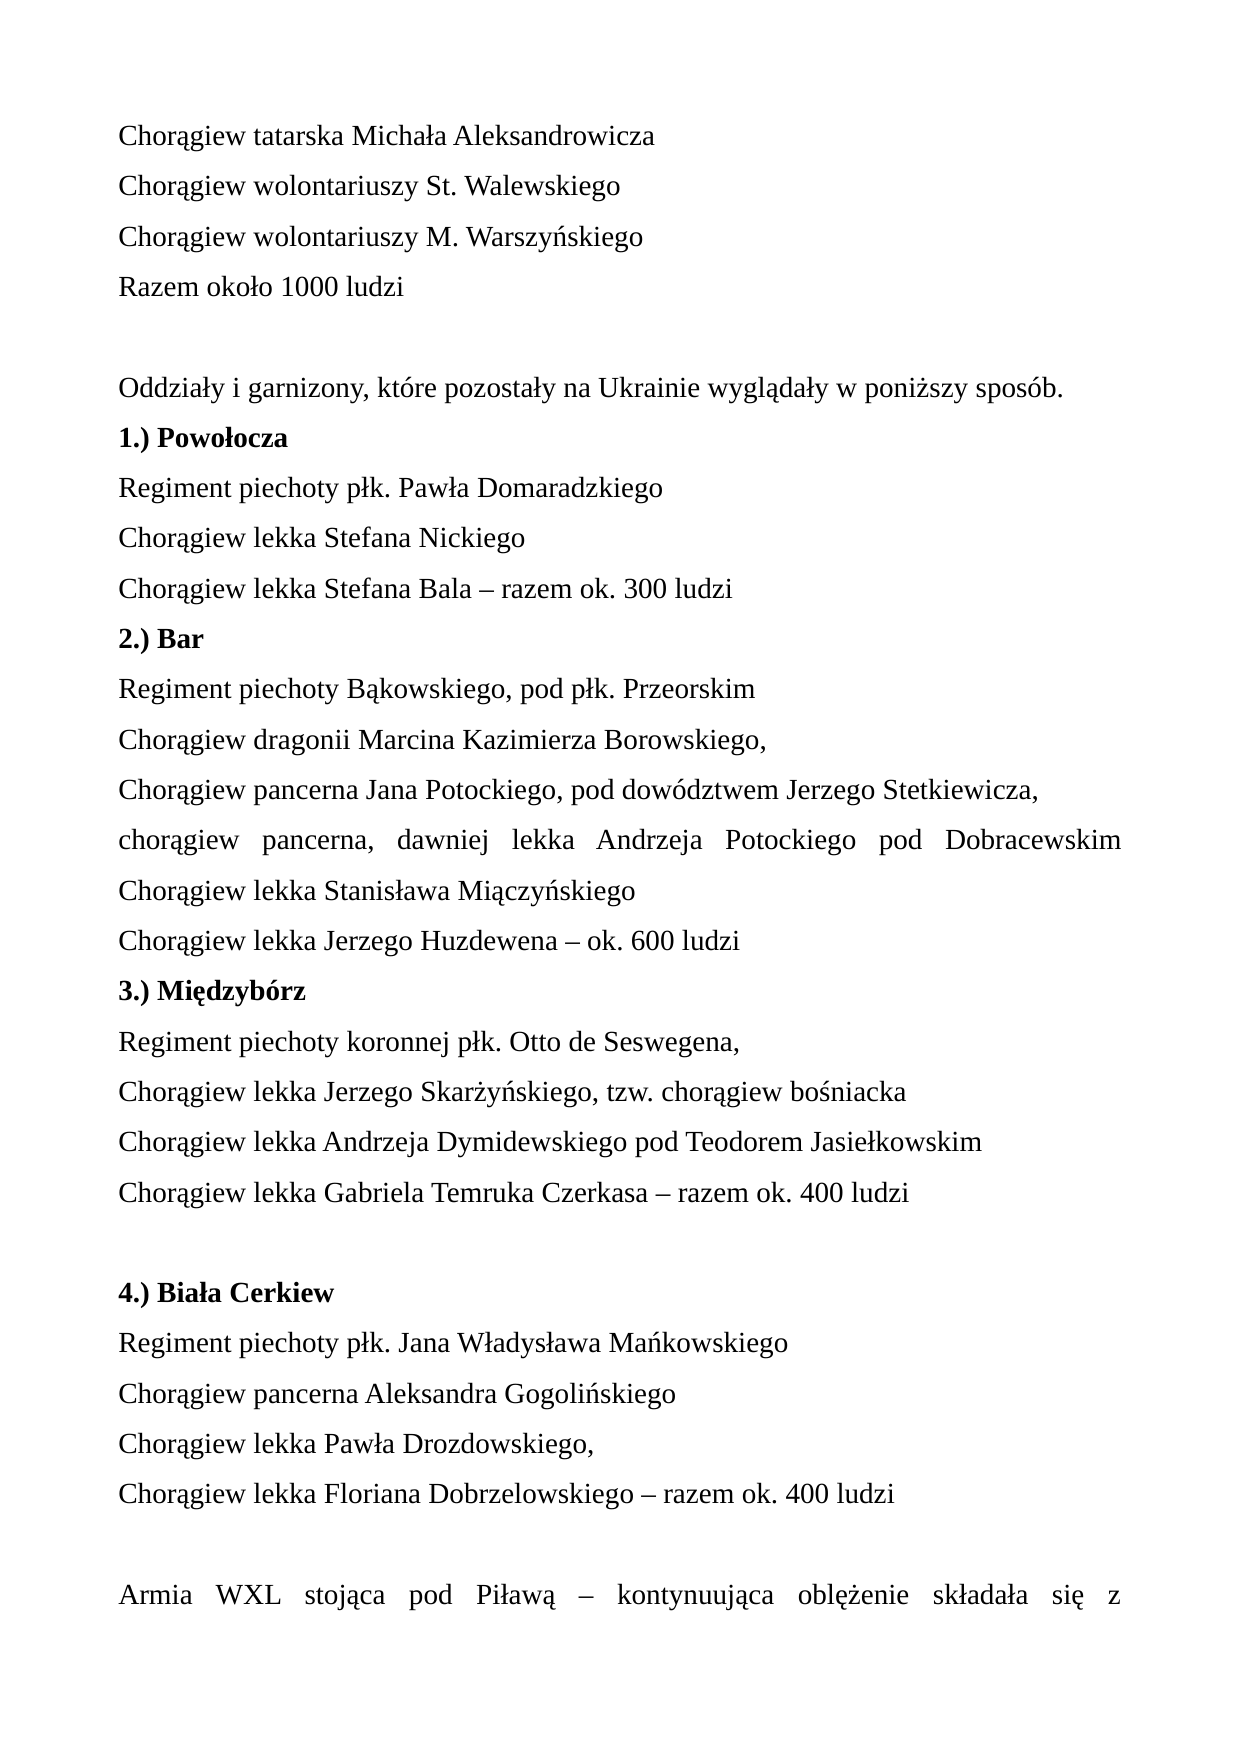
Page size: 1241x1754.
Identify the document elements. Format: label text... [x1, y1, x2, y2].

text Regiment piechoty płk. Jana Władysława Mańkowskiego [118, 1326, 1122, 1359]
text Oddziały i garnizony, które pozostały na Ukrainie wyglądały w poniższy sposób. [118, 370, 1122, 403]
text Chorągiew wolontariuszy M. Warszyńskiego [118, 219, 1122, 252]
text Chorągiew pancerna Jana Potockiego, pod dowództwem Jerzego Stetkiewicza, [118, 772, 1122, 806]
text Chorągiew lekka Andrzeja Dymidewskiego pod Teodorem Jasiełkowskim [118, 1124, 1122, 1158]
text 1.) Powołocza [118, 420, 1122, 453]
text Chorągiew tatarska Michała Aleksandrowicza [118, 118, 1122, 152]
text Regiment piechoty płk. Pawła Domaradzkiego [118, 470, 1122, 504]
text Razem około 1000 ludzi [118, 269, 1122, 303]
text 2.) Bar [118, 621, 1122, 655]
text Regiment piechoty Bąkowskiego, pod płk. Przeorskim [118, 672, 1122, 705]
text Chorągiew lekka Jerzego Skarżyńskiego, tzw. chorągiew bośniacka [118, 1074, 1122, 1108]
text Chorągiew lekka Pawła Drozdowskiego, [118, 1426, 1122, 1460]
text Armia WXL stojąca pod Piławą – kontynuująca oblężenie składała się z [118, 1577, 1122, 1611]
text Chorągiew lekka Floriana Dobrzelowskiego – razem ok. 400 ludzi [118, 1477, 1122, 1510]
text Chorągiew wolontariuszy St. Walewskiego [118, 168, 1122, 202]
text Chorągiew dragonii Marcina Kazimierza Borowskiego, [118, 722, 1122, 755]
text Chorągiew lekka Gabriela Temruka Czerkasa – razem ok. 400 ludzi [118, 1175, 1122, 1208]
text chorągiew pancerna, dawniej lekka Andrzeja Potockiego pod Dobracewskim Chorągiew lekka Stanisława Miączyńskiego [118, 822, 1122, 906]
text 4.) Biała Cerkiew [118, 1275, 1122, 1309]
text Chorągiew lekka Stefana Nickiego [118, 521, 1122, 554]
text Chorągiew pancerna Aleksandra Gogolińskiego [118, 1376, 1122, 1409]
text Regiment piechoty koronnej płk. Otto de Seswegena, [118, 1024, 1122, 1057]
text Chorągiew lekka Jerzego Huzdewena – ok. 600 ludzi [118, 923, 1122, 957]
text Chorągiew lekka Stefana Bala – razem ok. 300 ludzi [118, 571, 1122, 604]
text 3.) Międzybórz [118, 973, 1122, 1007]
